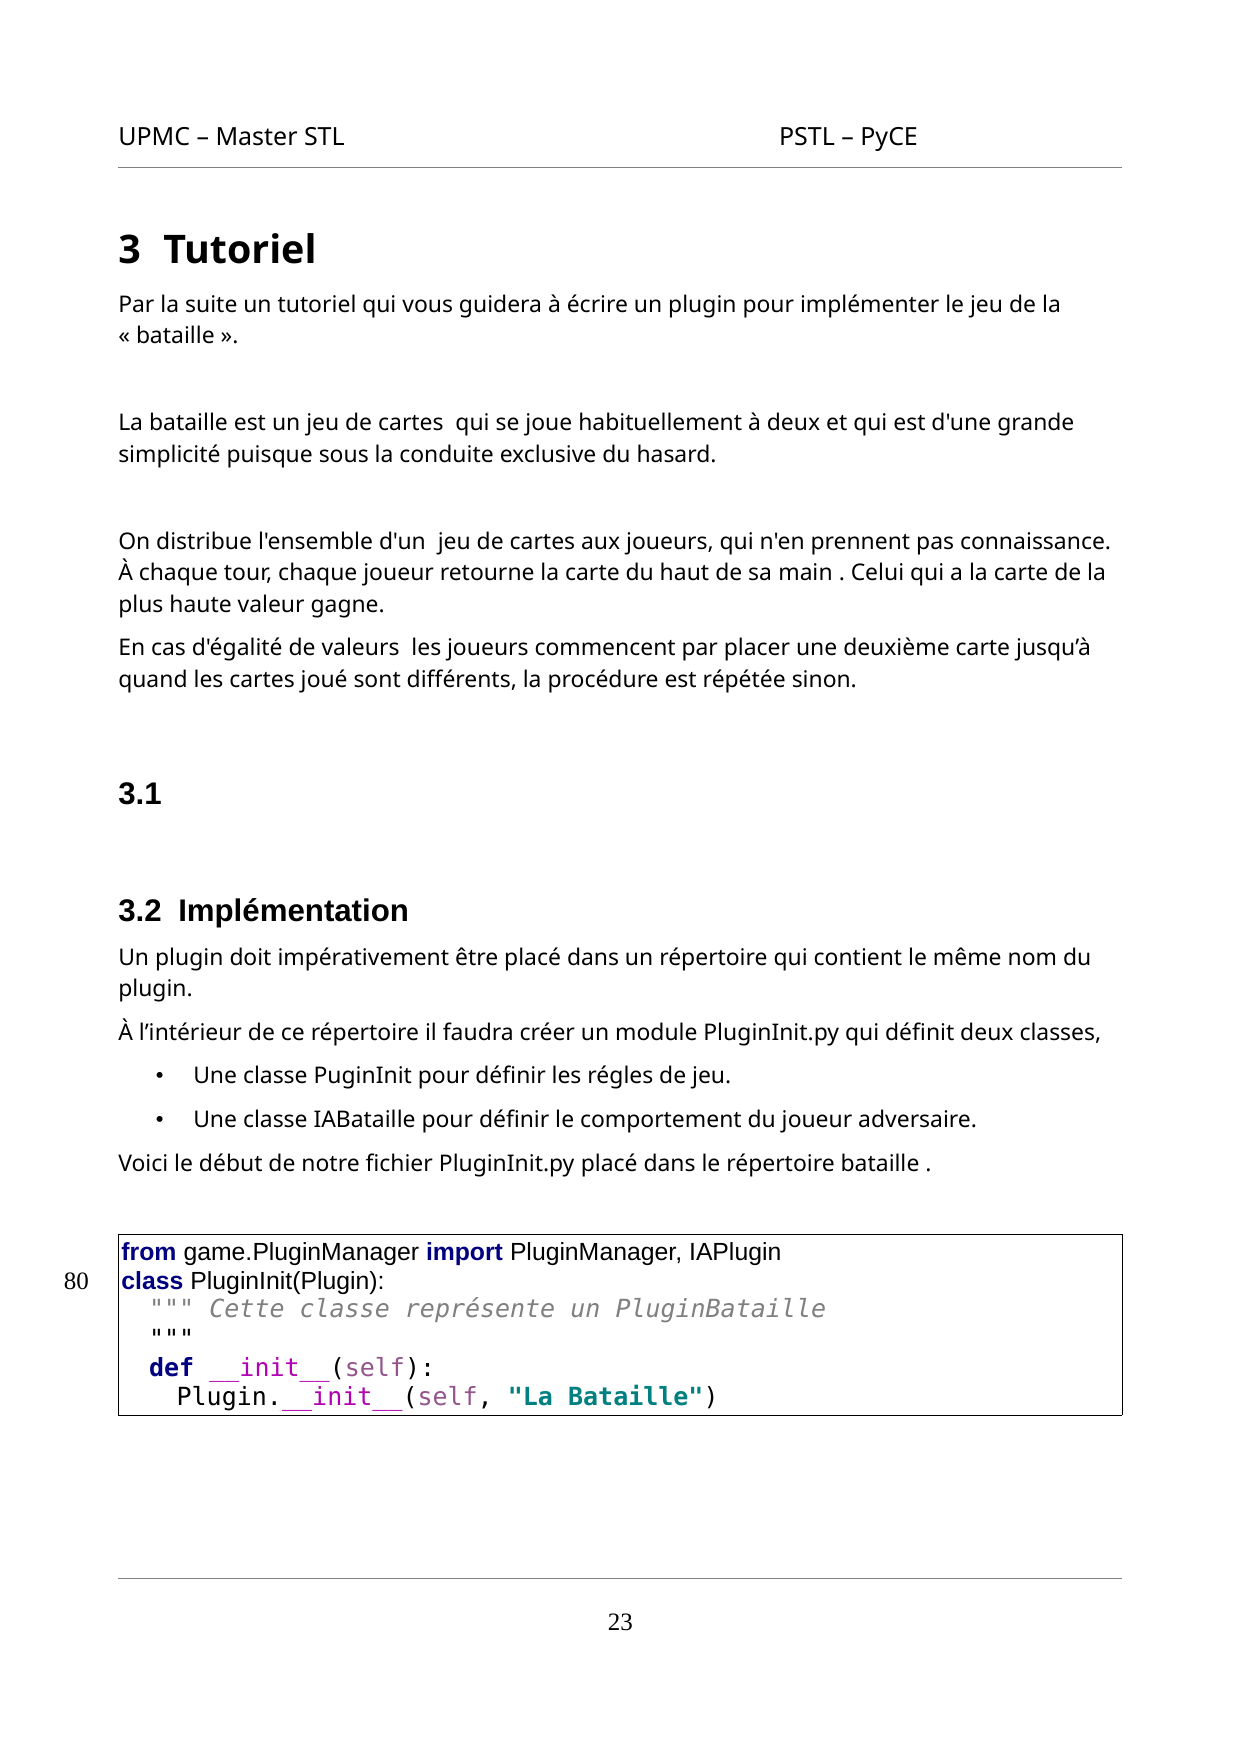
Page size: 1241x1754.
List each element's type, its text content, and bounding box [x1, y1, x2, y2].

text """ Cette classe représente un PluginBataille [119, 1291, 1122, 1321]
text Plugin.__init__(self, "La Bataille") [119, 1379, 1122, 1415]
text On distribue l'ensemble d'un jeu de cartes aux joueurs, qui n'en prennent pas connaissance. À chaque tour, chaque joueur retourne la carte du haut de sa main . Celui qui a la carte de la plus haute valeur gagne. [118, 525, 1122, 619]
text À l’intérieur de ce répertoire il faudra créer un module PluginInit.py qui définit deux classes, [118, 1016, 1122, 1047]
subtitle Tutoriel [118, 221, 1122, 275]
text def __init__(self): [119, 1350, 1122, 1379]
text """ [119, 1321, 1122, 1350]
text Voici le début de notre fichier PluginInit.py placé dans le répertoire bataille . [118, 1147, 1122, 1178]
text La bataille est un jeu de cartes qui se joue habituellement à deux et qui est d'une grande simplicité puisque sous la conduite exclusive du hasard. [118, 406, 1122, 469]
list Une classe PuginInit pour définir les régles de jeu. [156, 1059, 1122, 1091]
text class PluginInit(Plugin): [119, 1263, 1122, 1291]
list Une classe IABataille pour définir le comportement du joueur adversaire. [156, 1103, 1122, 1134]
text En cas d'égalité de valeurs les joueurs commencent par placer une deuxième carte jusqu’à quand les cartes joué sont différents, la procédure est répétée sinon. [118, 631, 1122, 694]
subtitle Implémentation [118, 892, 1122, 928]
text Un plugin doit impérativement être placé dans un répertoire qui contient le même nom du plugin. [118, 941, 1122, 1003]
text Par la suite un tutoriel qui vous guidera à écrire un plugin pour implémenter le jeu de la « bataille ». [118, 287, 1122, 350]
text from game.PluginManager import PluginManager, IAPlugin [119, 1235, 1122, 1263]
